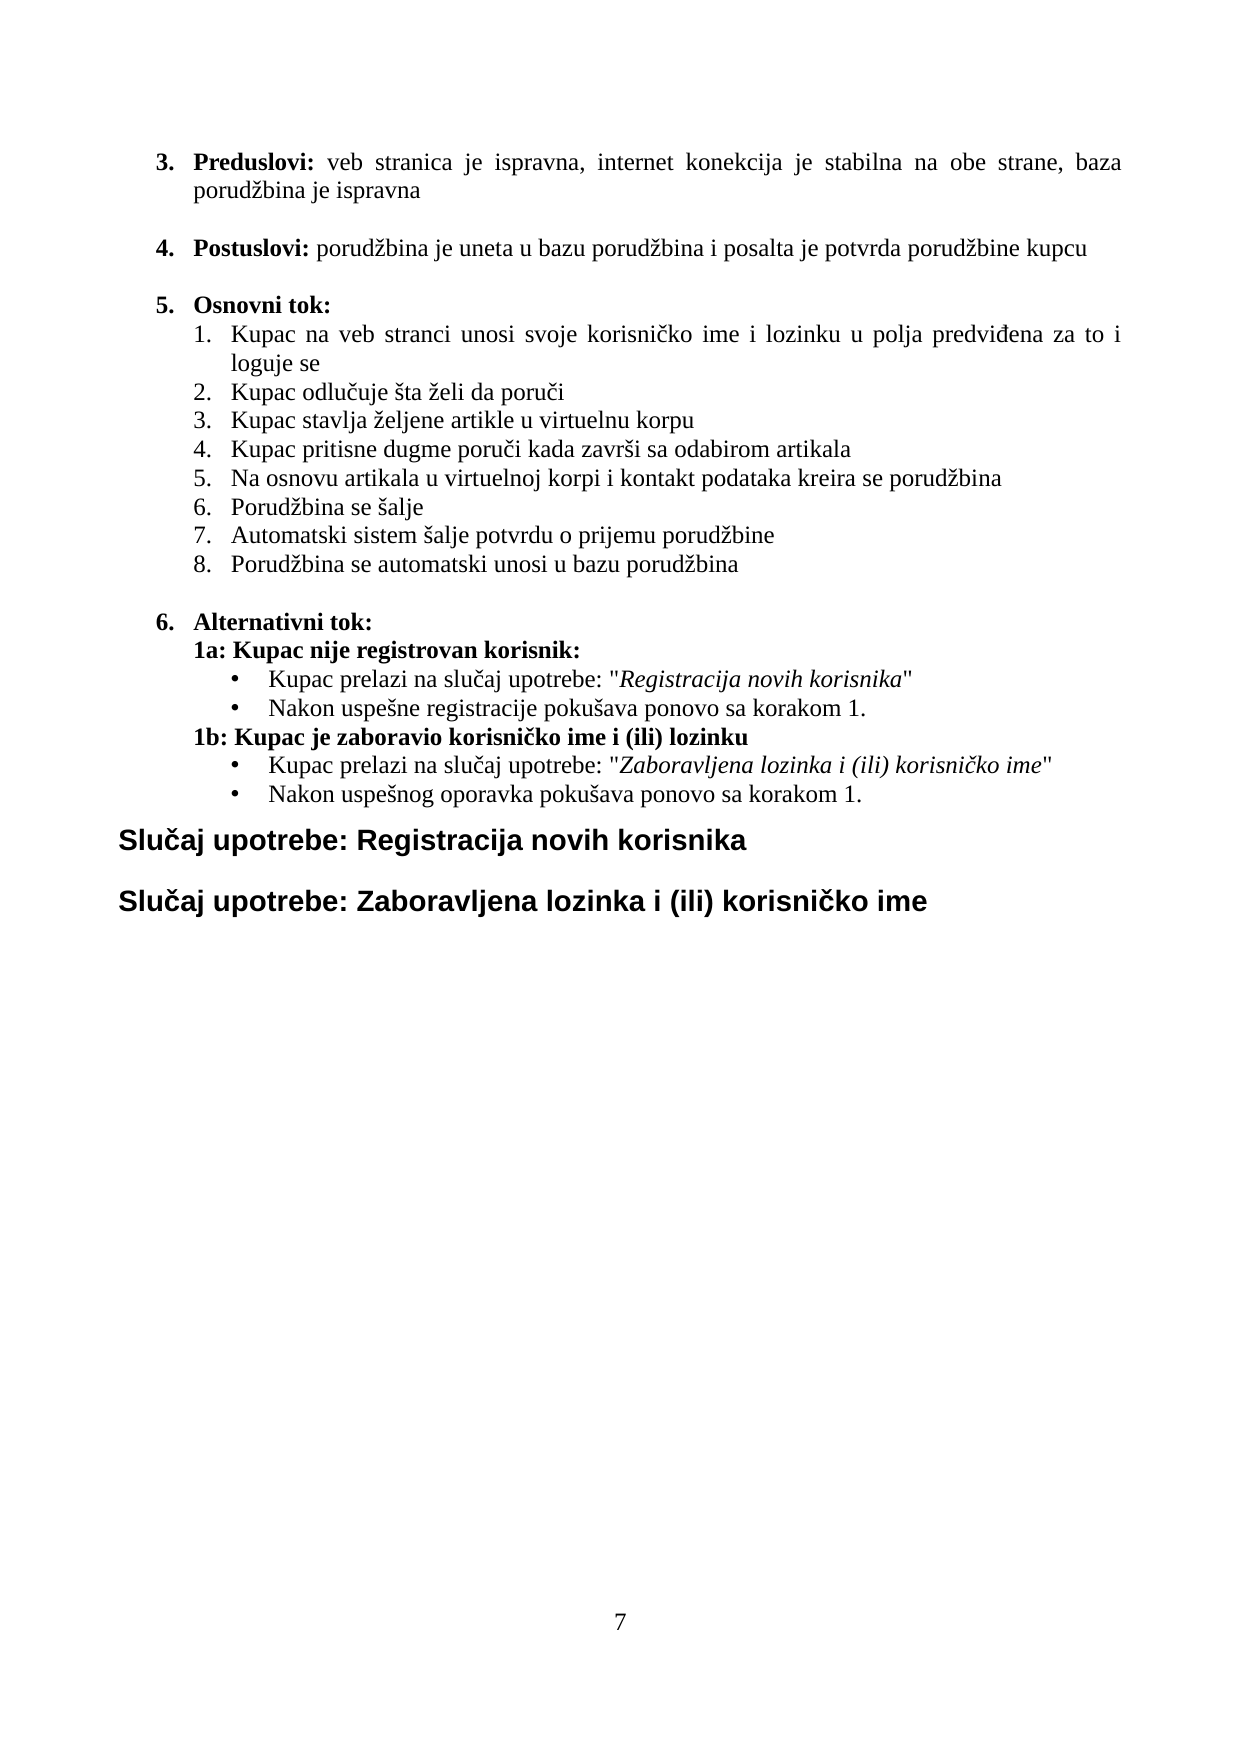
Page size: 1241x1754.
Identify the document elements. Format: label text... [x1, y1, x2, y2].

subtitle Slučaj upotrebe: Zaboravljena lozinka i (ili) korisničko ime [118, 883, 1122, 917]
list Nakon uspešnog oporavka pokušava ponovo sa korakom 1. [231, 779, 1122, 808]
list Alternativni tok: [156, 607, 1122, 636]
list Kupac prelazi na slučaj upotrebe: "Zaboravljena lozinka i (ili) korisničko ime" [231, 751, 1122, 779]
list Automatski sistem šalje potvrdu o prijemu porudžbine [193, 521, 1122, 549]
list Nakon uspešne registracije pokušava ponovo sa korakom 1. [231, 693, 1122, 722]
list 1a: Kupac nije registrovan korisnik: [156, 636, 1122, 664]
list Kupac prelazi na slučaj upotrebe: "Registracija novih korisnika" [231, 664, 1122, 693]
list Preduslovi: veb stranica je ispravna, internet konekcija je stabilna na obe strane, baza porudžbina je ispravna [156, 147, 1122, 204]
subtitle Slučaj upotrebe: Registracija novih korisnika [118, 823, 1122, 856]
list Kupac pritisne dugme poruči kada završi sa odabirom artikala [193, 434, 1122, 463]
list Na osnovu artikala u virtuelnoj korpi i kontakt podataka kreira se porudžbina [193, 463, 1122, 492]
list Kupac na veb stranci unosi svoje korisničko ime i lozinku u polja predviđena za to i loguje se [193, 319, 1122, 377]
list Osnovni tok: [156, 291, 1122, 319]
list Porudžbina se automatski unosi u bazu porudžbina [193, 549, 1122, 578]
list Porudžbina se šalje [193, 492, 1122, 521]
list Postuslovi: porudžbina je uneta u bazu porudžbina i posalta je potvrda porudžbine kupcu [156, 233, 1122, 262]
list Kupac odlučuje šta želi da poruči [193, 377, 1122, 406]
text 1b: Kupac je zaboravio korisničko ime i (ili) lozinku [193, 722, 1122, 751]
list Kupac stavlja željene artikle u virtuelnu korpu [193, 406, 1122, 434]
